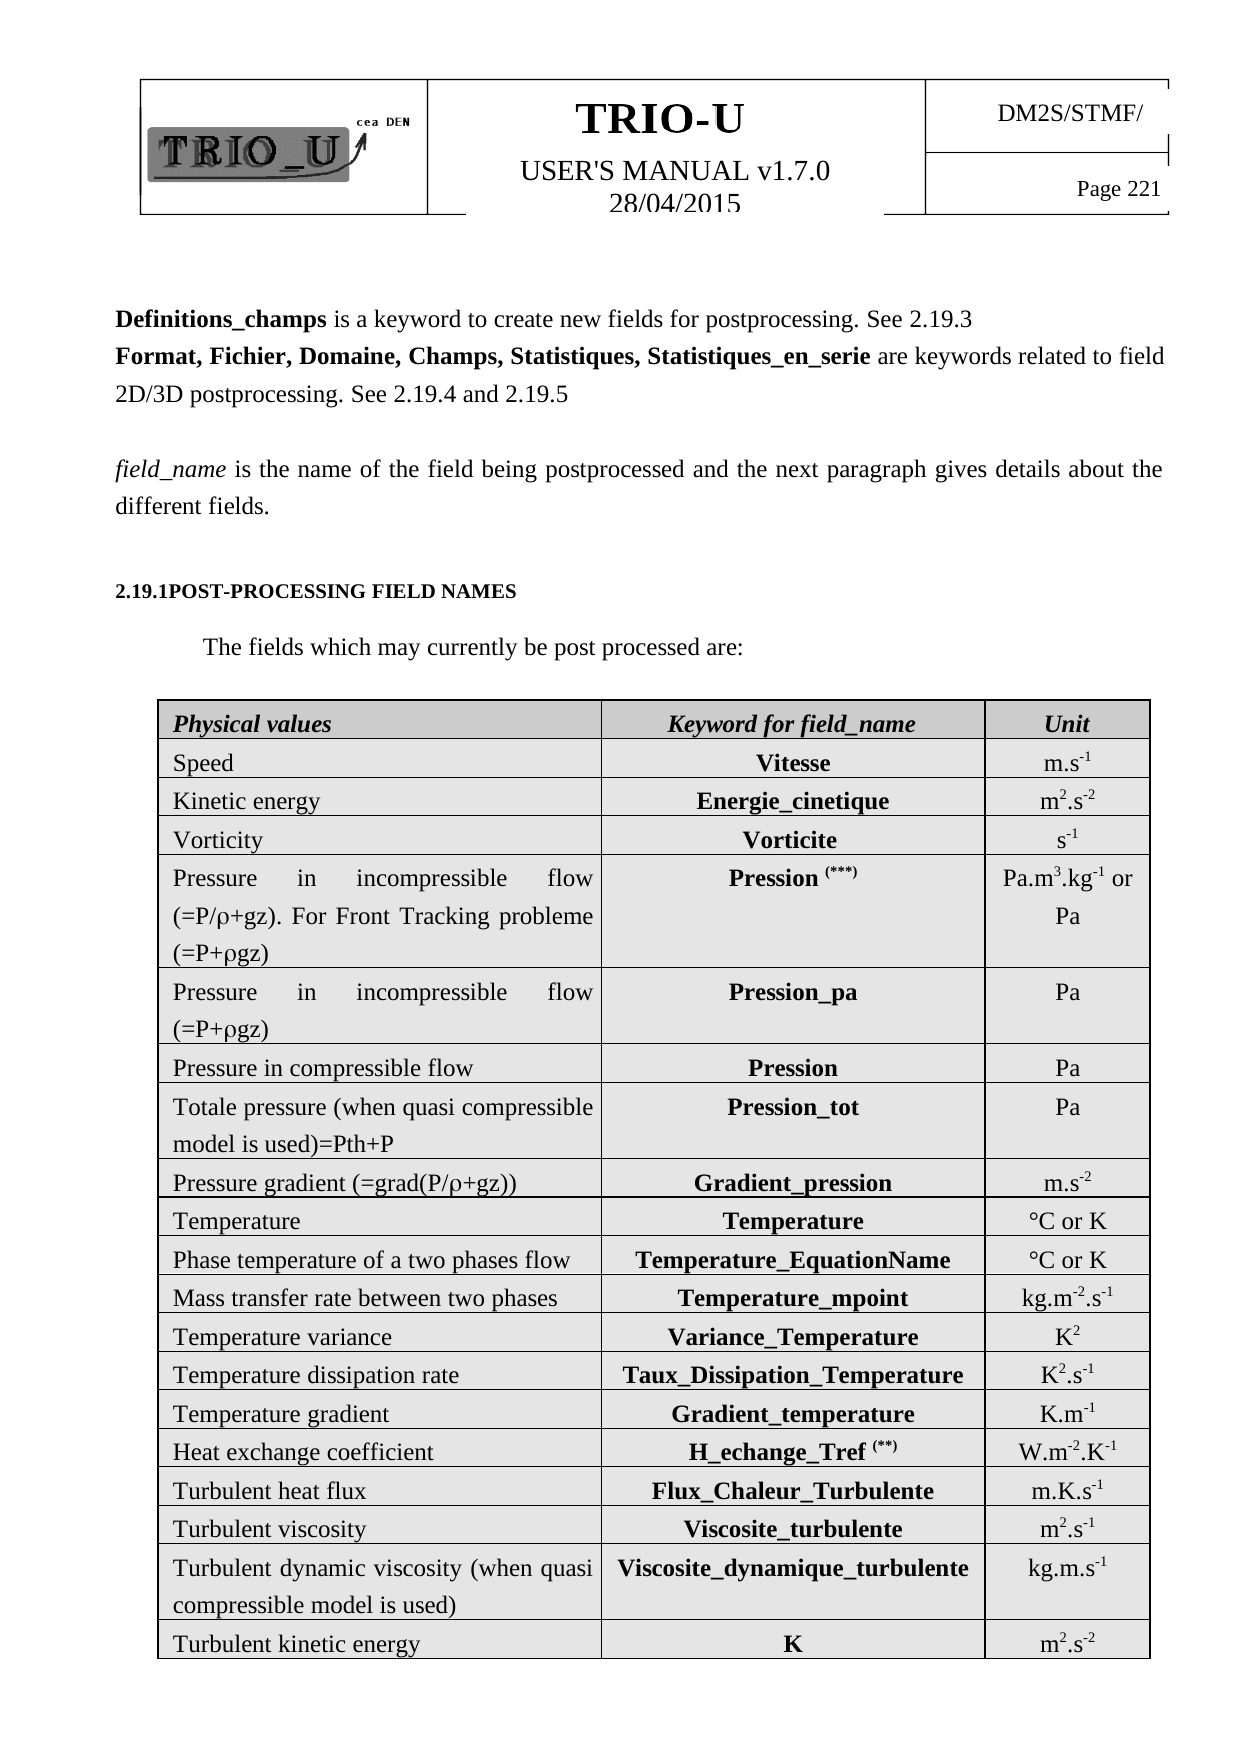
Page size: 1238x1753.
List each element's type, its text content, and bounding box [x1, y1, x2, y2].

table_cell Energie_cinetique [602, 778, 984, 815]
table_cell Pa [986, 968, 1149, 1043]
table_cell Pressure in incompressible flow (=P/+gz). For Front Tracking probleme (=P+gz) [159, 855, 601, 967]
table_cell Variance_Temperature [602, 1313, 984, 1351]
table_cell K2.s-1 [986, 1352, 1149, 1389]
table_cell Temperature gradient [159, 1390, 601, 1428]
table_cell Temperature_mpoint [602, 1275, 984, 1312]
table_cell Temperature_EquationName [602, 1236, 984, 1273]
table_cell Pression (***) [602, 855, 984, 967]
table_cell Temperature [602, 1198, 984, 1235]
table_cell m2.s-1 [986, 1506, 1149, 1543]
table_cell m.K.s-1 [986, 1467, 1149, 1505]
table_cell m.s-1 [986, 739, 1149, 777]
table_cell Flux_Chaleur_Turbulente [602, 1467, 984, 1505]
table_cell Pa [986, 1083, 1149, 1158]
table_cell Vorticite [602, 816, 984, 854]
table_cell K2 [986, 1313, 1149, 1351]
table_header Keyword for field_name [602, 701, 984, 738]
table_cell kg.m.s-1 [986, 1544, 1149, 1619]
table_cell Pressure in compressible flow [159, 1044, 601, 1082]
table_header Physical values [159, 701, 601, 738]
table_cell °C or K [986, 1198, 1149, 1235]
text The fields which may currently be post processed are: [203, 623, 1165, 661]
text Definitions_champs is a keyword to create new fields for postprocessing. See 2.19.3 [115, 295, 1165, 333]
table_cell Turbulent dynamic viscosity (when quasi compressible model is used) [159, 1544, 601, 1619]
table_cell H_echange_Tref (**) [602, 1429, 984, 1466]
table_cell Temperature variance [159, 1313, 601, 1351]
table_cell Heat exchange coefficient [159, 1429, 601, 1466]
table_cell m.s-2 [986, 1159, 1149, 1196]
table_cell Temperature [159, 1198, 601, 1235]
table_cell m2.s-2 [986, 1620, 1149, 1658]
table_cell Viscosite_turbulente [602, 1506, 984, 1543]
table_cell Pression [602, 1044, 984, 1082]
table_cell K.m-1 [986, 1390, 1149, 1428]
text field_name is the name of the field being postprocessed and the next paragraph gives details about the different fields. [115, 445, 1165, 520]
table_cell kg.m-2.s-1 [986, 1275, 1149, 1312]
table_cell K [602, 1620, 984, 1658]
table_cell °C or K [986, 1236, 1149, 1273]
table_cell Turbulent viscosity [159, 1506, 601, 1543]
table_cell Turbulent heat flux [159, 1467, 601, 1505]
table_cell Totale pressure (when quasi compressible model is used)=Pth+P [159, 1083, 601, 1158]
table_cell Taux_Dissipation_Temperature [602, 1352, 984, 1389]
table_cell Gradient_pression [602, 1159, 984, 1196]
table_cell Kinetic energy [159, 778, 601, 815]
table_cell Pa [986, 1044, 1149, 1082]
table_cell W.m-2.K-1 [986, 1429, 1149, 1466]
table_cell m2.s-2 [986, 778, 1149, 815]
table_cell Viscosite_dynamique_turbulente [602, 1544, 984, 1619]
table_cell Gradient_temperature [602, 1390, 984, 1428]
table_cell Vitesse [602, 739, 984, 777]
text Format, Fichier, Domaine, Champs, Statistiques, Statistiques_en_serie are keywords related to field 2D/3D postprocessing. See 2.19.4 and 2.19.5 [115, 333, 1165, 408]
table_cell Pression_pa [602, 968, 984, 1043]
table_cell Vorticity [159, 816, 601, 854]
table_cell Speed [159, 739, 601, 777]
table_cell Mass transfer rate between two phases [159, 1275, 601, 1312]
subtitle POST-PROCESSING FIELD NAMES [115, 579, 1164, 603]
table_cell Phase temperature of a two phases flow [159, 1236, 601, 1273]
table_cell Pa.m3.kg-1 or Pa [986, 855, 1149, 967]
table_header Unit [986, 701, 1149, 738]
table_cell s-1 [986, 816, 1149, 854]
table_cell Pression_tot [602, 1083, 984, 1158]
table_cell Turbulent kinetic energy [159, 1620, 601, 1658]
table_cell Pressure gradient (=grad(P/+gz)) [159, 1159, 601, 1196]
table_cell Temperature dissipation rate [159, 1352, 601, 1389]
table_cell Pressure in incompressible flow (=P+gz) [159, 968, 601, 1043]
